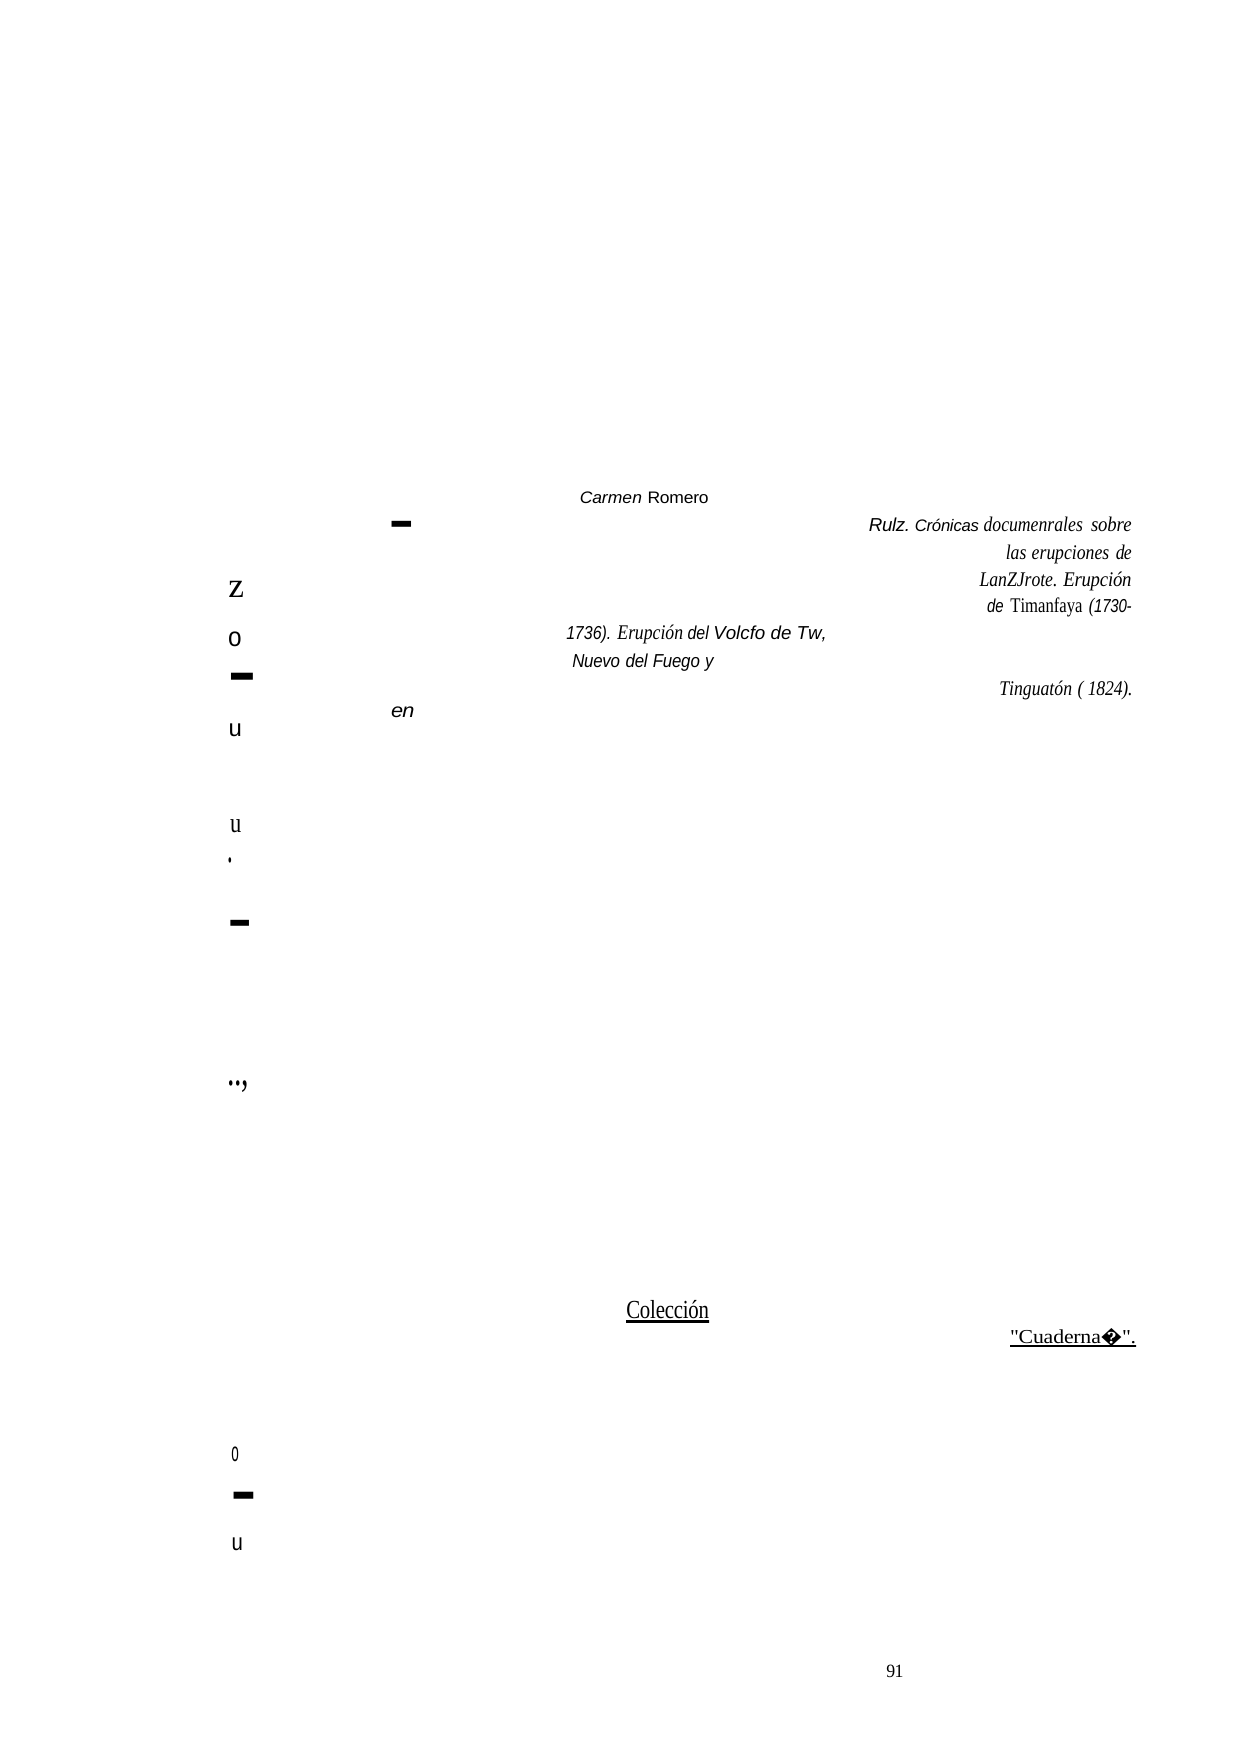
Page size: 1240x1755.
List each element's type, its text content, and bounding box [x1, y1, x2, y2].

text o [228, 622, 242, 653]
text LanZJrote. Erupción [490, 567, 1133, 591]
text "Cuaderna�". [490, 1325, 1136, 1348]
text - [388, 476, 486, 561]
text u [228, 719, 257, 740]
text Rulz. Crónicas documenrales sobre [561, 512, 1134, 536]
text Carmen Romero [579, 488, 1136, 507]
text Colección [626, 1294, 1136, 1324]
text u [230, 807, 242, 839]
text en [391, 699, 486, 722]
text 1736). Erupción del Volcfo de Tw, [566, 620, 1135, 644]
text .-.., [227, 819, 257, 1096]
text - [227, 623, 257, 719]
text Nuevo del Fuego y [572, 650, 1136, 671]
text - [230, 1439, 257, 1540]
text u [231, 1529, 243, 1556]
subtitle z [228, 565, 257, 606]
text o [231, 1437, 239, 1467]
text las erupciones de [490, 542, 1134, 564]
text Tinguatón ( 1824). [490, 676, 1134, 700]
text de Timanfaya (1730- [490, 593, 1133, 617]
